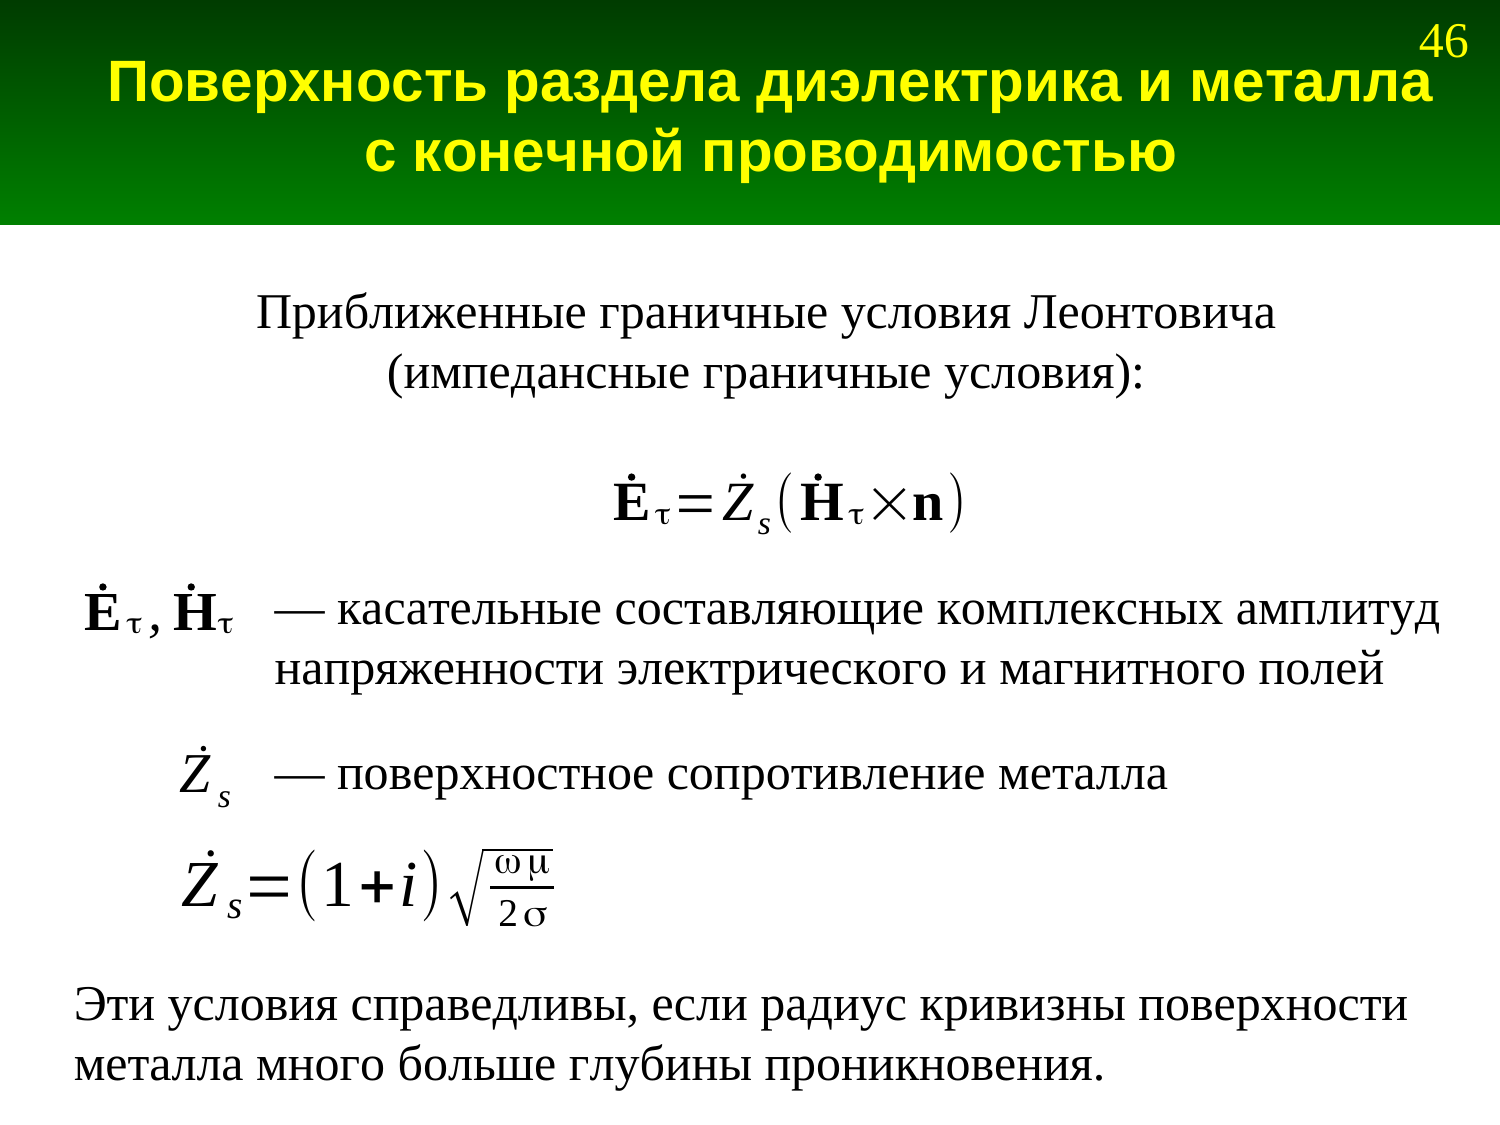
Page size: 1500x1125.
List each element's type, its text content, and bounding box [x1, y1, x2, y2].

chart [599, 468, 982, 542]
title Поверхность раздела диэлектрика и металла с конечной проводимостью [88, 18, 1453, 207]
chart [165, 743, 245, 815]
text_box Эти условия справедливы, если радиус кривизны поверхности металла много больше глубины проникновения. [59, 962, 1471, 1099]
text_box — поверхностное сопротивление металла [259, 732, 1184, 808]
text_box — касательные составляющие комплексных амплитуд напряженности электрического и магнитного полей [259, 566, 1456, 702]
chart [165, 844, 572, 934]
chart [70, 578, 250, 644]
text_box Приближенные граничные условия Леонтовича (импедансные граничные условия): [241, 271, 1292, 407]
